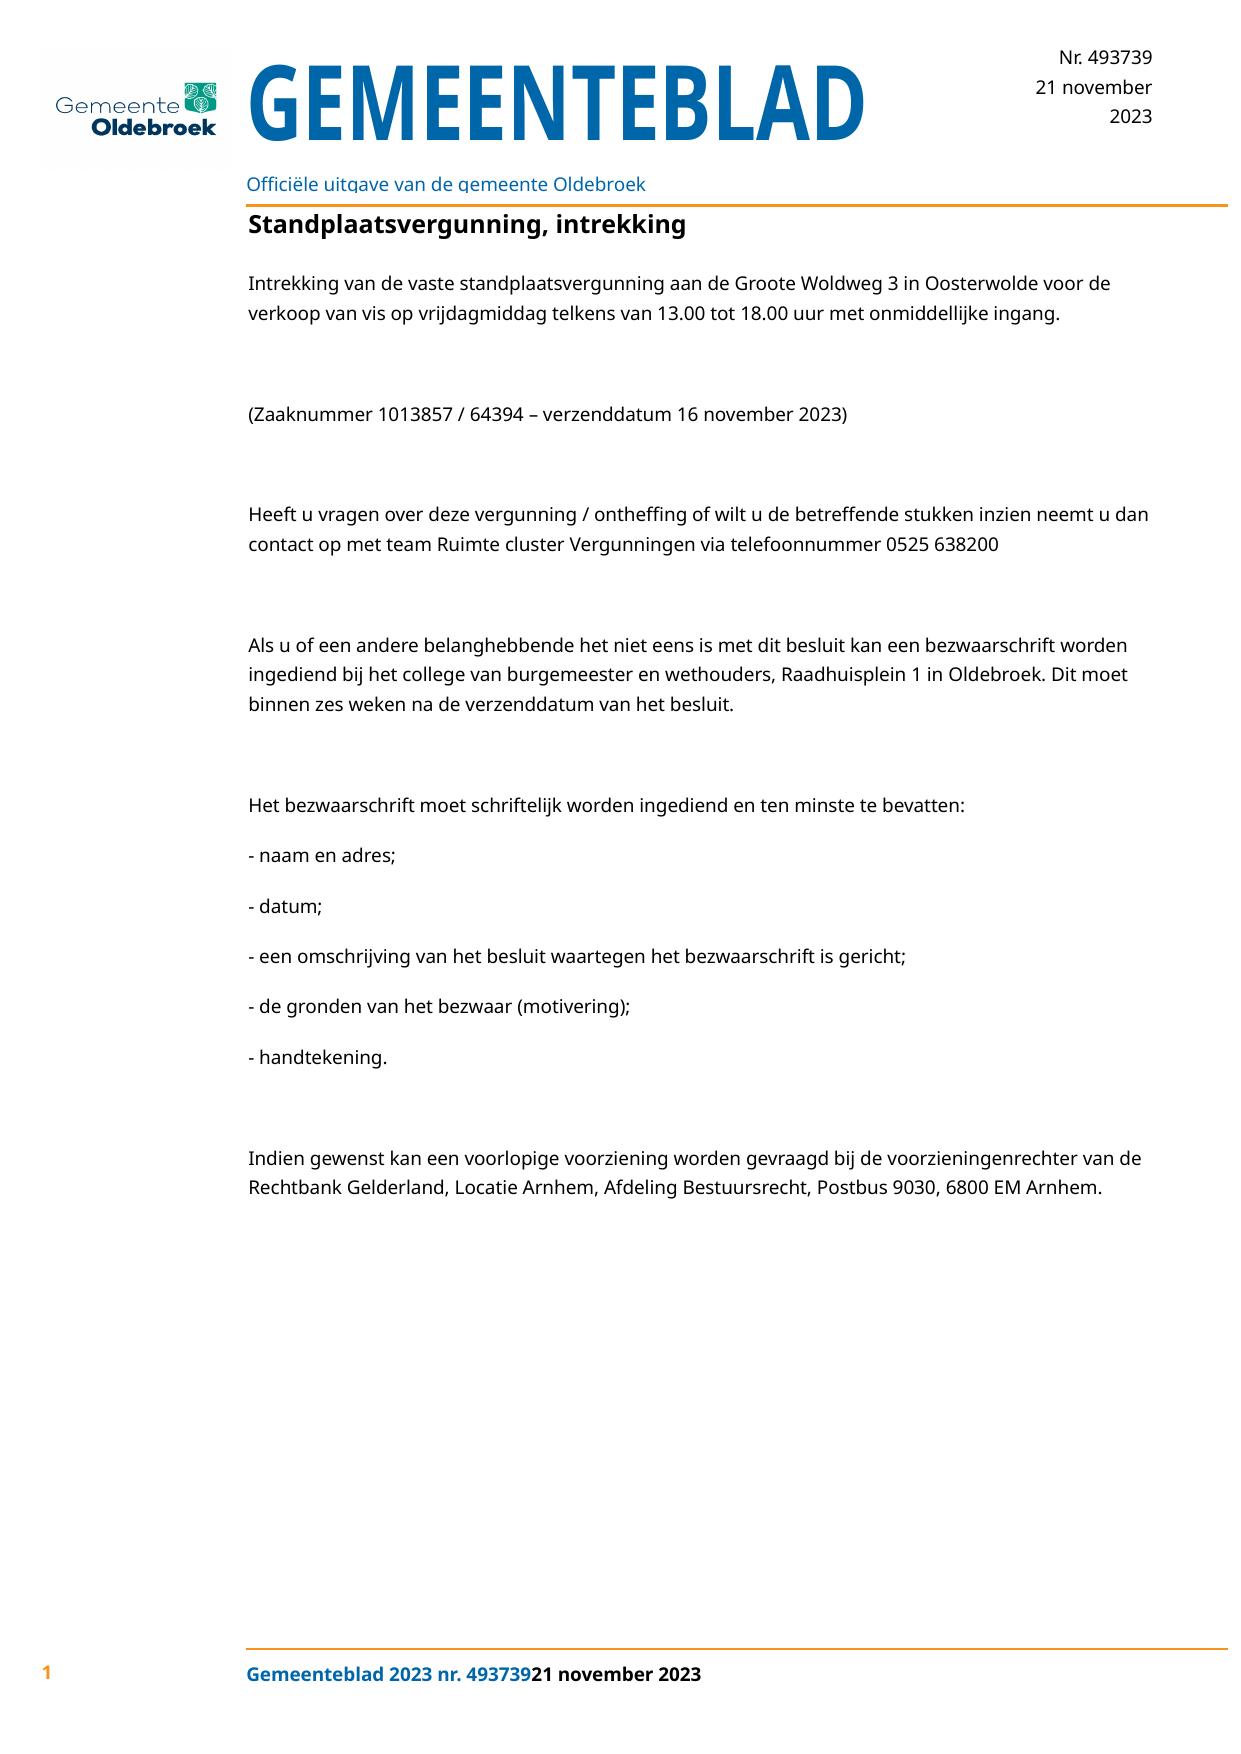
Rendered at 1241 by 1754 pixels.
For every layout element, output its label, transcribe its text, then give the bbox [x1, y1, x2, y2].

text - datum; [248, 893, 1152, 918]
text (Zaaknummer 1013857 / 64394 – verzenddatum 16 november 2023) [248, 401, 1152, 426]
picture [41, 47, 231, 172]
text Als u of een andere belanghebbende het niet eens is met dit besluit kan een bezwaarschrift worden ingediend bij het college van burgemeester en wethouders, Raadhuisplein 1 in Oldebroek. Dit moet binnen zes weken na de verzenddatum van het besluit. [248, 632, 1152, 717]
text Het bezwaarschrift moet schriftelijk worden ingediend en ten minste te bevatten: [248, 792, 1152, 818]
text - handtekening. [248, 1044, 1152, 1070]
text Heeft u vragen over deze vergunning / ontheffing of wilt u de betreffende stukken inzien neemt u dan contact op met team Ruimte cluster Vergunningen via telefoonnummer 0525 638200 [248, 502, 1152, 557]
text Standplaatsvergunning, intrekking [248, 207, 1152, 241]
text Intrekking van de vaste standplaatsvergunning aan de Groote Woldweg 3 in Oosterwolde voor de verkoop van vis op vrijdagmiddag telkens van 13.00 tot 18.00 uur met onmiddellijke ingang. [248, 270, 1152, 326]
text - naam en adres; [248, 842, 1152, 868]
text Indien gewenst kan een voorlopige voorziening worden gevraagd bij de voorzieningenrechter van de Rechtbank Gelderland, Locatie Arnhem, Afdeling Bestuursrecht, Postbus 9030, 6800 EM Arnhem. [248, 1145, 1152, 1200]
text - een omschrijving van het besluit waartegen het bezwaarschrift is gericht; [248, 943, 1152, 969]
text - de gronden van het bezwaar (motivering); [248, 994, 1152, 1019]
